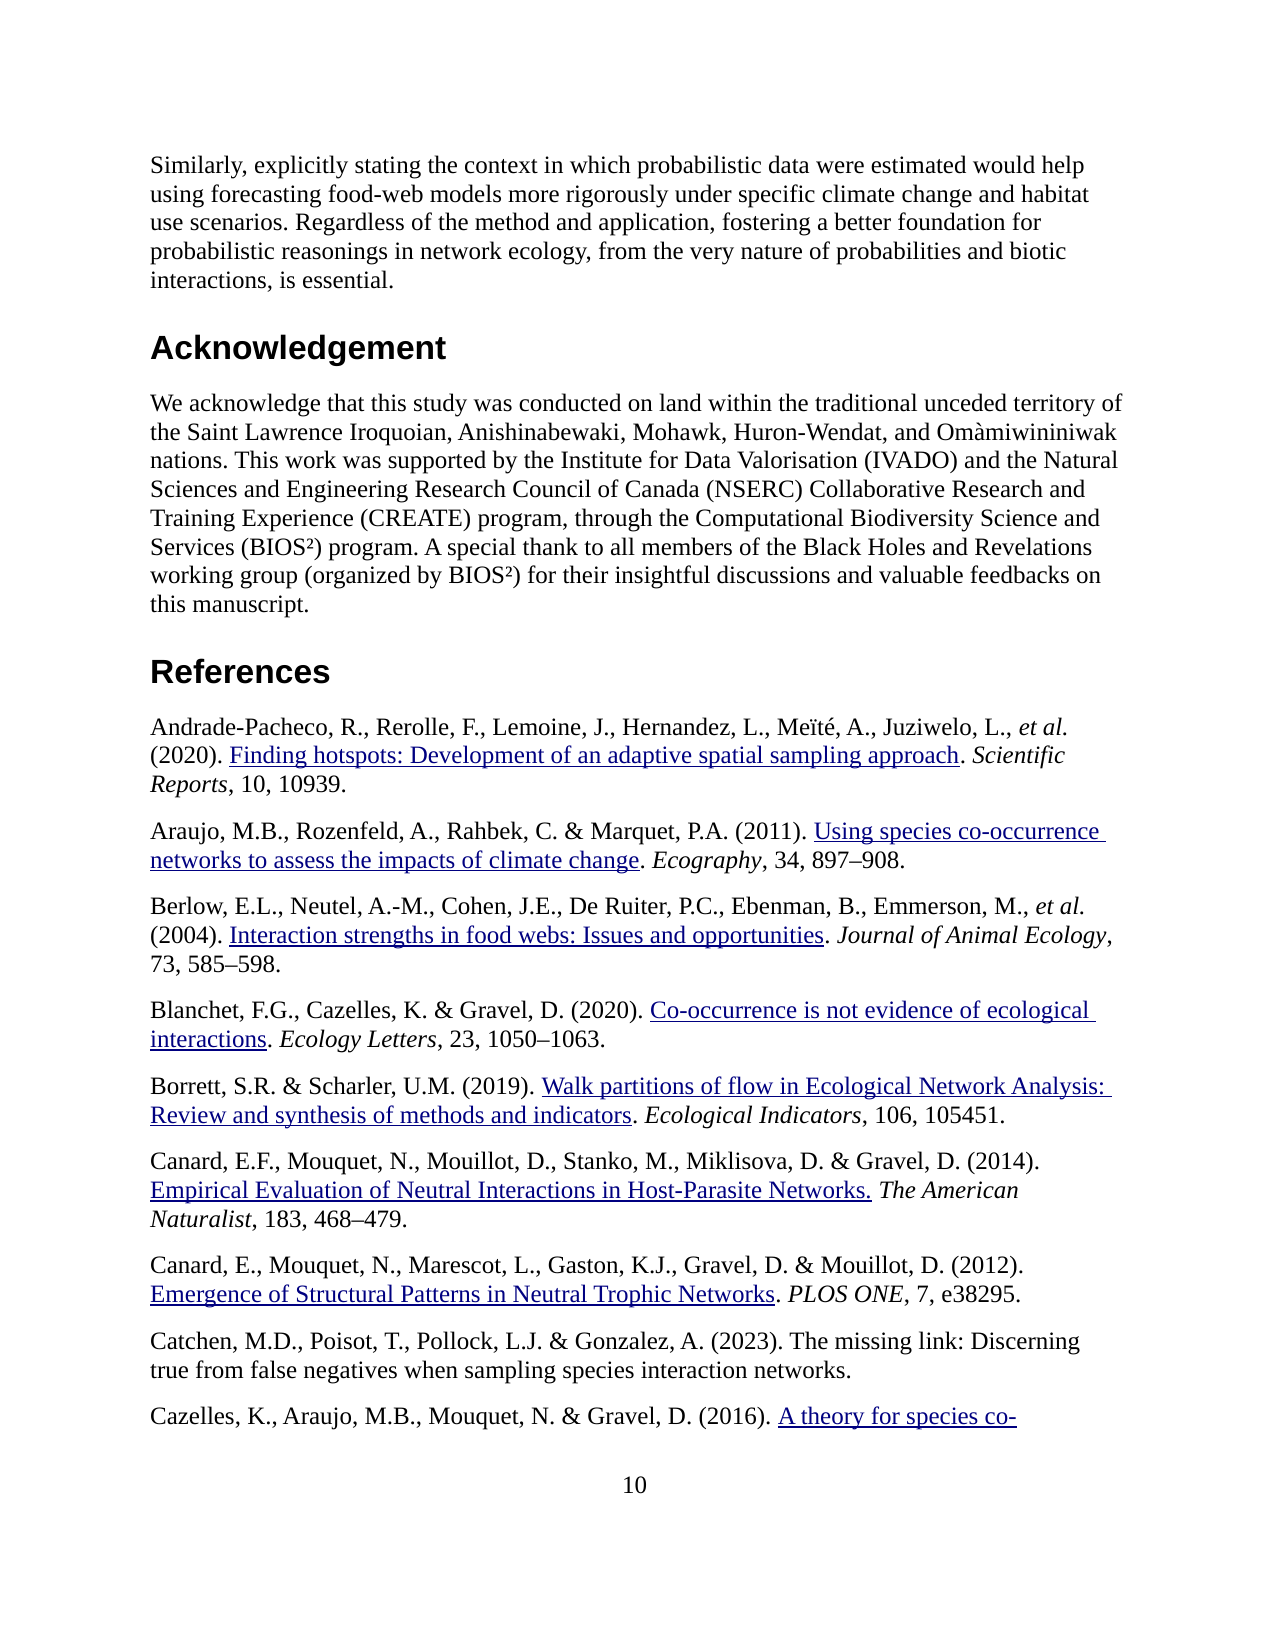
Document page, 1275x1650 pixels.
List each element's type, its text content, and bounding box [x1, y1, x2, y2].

text We acknowledge that this study was conducted on land within the traditional unceded territory of the Saint Lawrence Iroquoian, Anishinabewaki, Mohawk, Huron-Wendat, and Omàmiwininiwak nations. This work was supported by the Institute for Data Valorisation (IVADO) and the Natural Sciences and Engineering Research Council of Canada (NSERC) Collaborative Research and Training Experience (CREATE) program, through the Computational Biodiversity Science and Services (BIOS²) program. A special thank to all members of the Black Holes and Revelations working group (organized by BIOS²) for their insightful discussions and valuable feedbacks on this manuscript. [150, 388, 1125, 618]
text Canard, E.F., Mouquet, N., Mouillot, D., Stanko, M., Miklisova, D. & Gravel, D. (2014). Empirical Evaluation of Neutral Interactions in Host-Parasite Networks. The American Naturalist, 183, 468–479. [150, 1146, 1125, 1233]
text Cazelles, K., Araujo, M.B., Mouquet, N. & Gravel, D. (2016). A theory for species co- [150, 1401, 1125, 1430]
text Canard, E., Mouquet, N., Marescot, L., Gaston, K.J., Gravel, D. & Mouillot, D. (2012). Emergence of Structural Patterns in Neutral Trophic Networks. PLOS ONE, 7, e38295. [150, 1251, 1125, 1308]
text Similarly, explicitly stating the context in which probabilistic data were estimated would help using forecasting food-web models more rigorously under specific climate change and habitat use scenarios. Regardless of the method and application, fostering a better foundation for probabilistic reasonings in network ecology, from the very nature of probabilities and biotic interactions, is essential. [150, 150, 1125, 294]
text Blanchet, F.G., Cazelles, K. & Gravel, D. (2020). Co-occurrence is not evidence of ecological interactions. Ecology Letters, 23, 1050–1063. [150, 996, 1125, 1053]
subtitle Acknowledgement [150, 328, 1125, 366]
text Araujo, M.B., Rozenfeld, A., Rahbek, C. & Marquet, P.A. (2011). Using species co-occurrence networks to assess the impacts of climate change. Ecography, 34, 897–908. [150, 816, 1125, 873]
subtitle References [150, 652, 1125, 690]
text Berlow, E.L., Neutel, A.-M., Cohen, J.E., De Ruiter, P.C., Ebenman, B., Emmerson, M., et al. (2004). Interaction strengths in food webs: Issues and opportunities. Journal of Animal Ecology, 73, 585–598. [150, 891, 1125, 978]
text Borrett, S.R. & Scharler, U.M. (2019). Walk partitions of flow in Ecological Network Analysis: Review and synthesis of methods and indicators. Ecological Indicators, 106, 105451. [150, 1071, 1125, 1128]
text Andrade-Pacheco, R., Rerolle, F., Lemoine, J., Hernandez, L., Meïté, A., Juziwelo, L., et al. (2020). Finding hotspots: Development of an adaptive spatial sampling approach. Scientific Reports, 10, 10939. [150, 712, 1125, 798]
text Catchen, M.D., Poisot, T., Pollock, L.J. & Gonzalez, A. (2023). The missing link: Discerning true from false negatives when sampling species interaction networks. [150, 1326, 1125, 1383]
